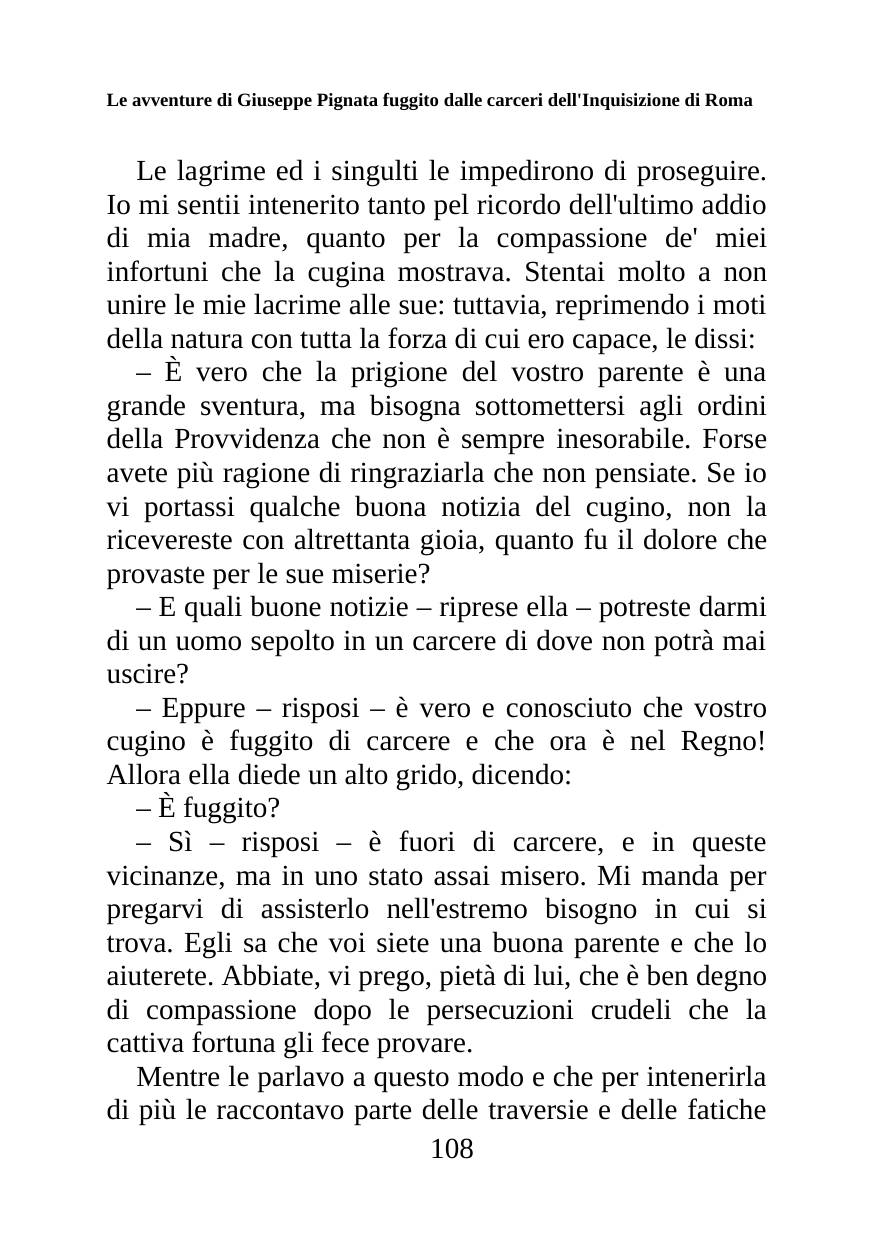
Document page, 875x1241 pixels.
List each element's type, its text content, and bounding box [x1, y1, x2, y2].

text Le lagrime ed i singulti le impedirono di proseguire. Io mi sentii intenerito tanto pel ricordo dell'ultimo addio di mia madre, quanto per la compassione de' miei infortuni che la cugina mostrava. Stentai molto a non unire le mie lacrime alle sue: tuttavia, reprimendo i moti della natura con tutta la forza di cui ero capace, le dissi: [106, 153, 768, 354]
text – E quali buone notizie – riprese ella – potreste darmi di un uomo sepolto in un carcere di dove non potrà mai uscire? [106, 589, 768, 690]
text – È vero che la prigione del vostro parente è una grande sventura, ma bisogna sottomettersi agli ordini della Provvidenza che non è sempre inesorabile. Forse avete più ragione di ringraziarla che non pensiate. Se io vi portassi qualche buona notizia del cugino, non la ricevereste con altrettanta gioia, quanto fu il dolore che provaste per le sue miserie? [106, 354, 768, 589]
text – È fuggito? [106, 791, 768, 824]
text – Sì – risposi – è fuori di carcere, e in queste vicinanze, ma in uno stato assai misero. Mi manda per pregarvi di assisterlo nell'estremo bisogno in cui si trova. Egli sa che voi siete una buona parente e che lo aiuterete. Abbiate, vi prego, pietà di lui, che è ben degno di compassione dopo le persecuzioni crudeli che la cattiva fortuna gli fece provare. [106, 824, 768, 1059]
text Mentre le parlavo a questo modo e che per intenerirla di più le raccontavo parte delle traversie e delle fatiche [106, 1059, 768, 1126]
text – Eppure – risposi – è vero e conosciuto che vostro cugino è fuggito di carcere e che ora è nel Regno! Allora ella diede un alto grido, dicendo: [106, 690, 768, 791]
